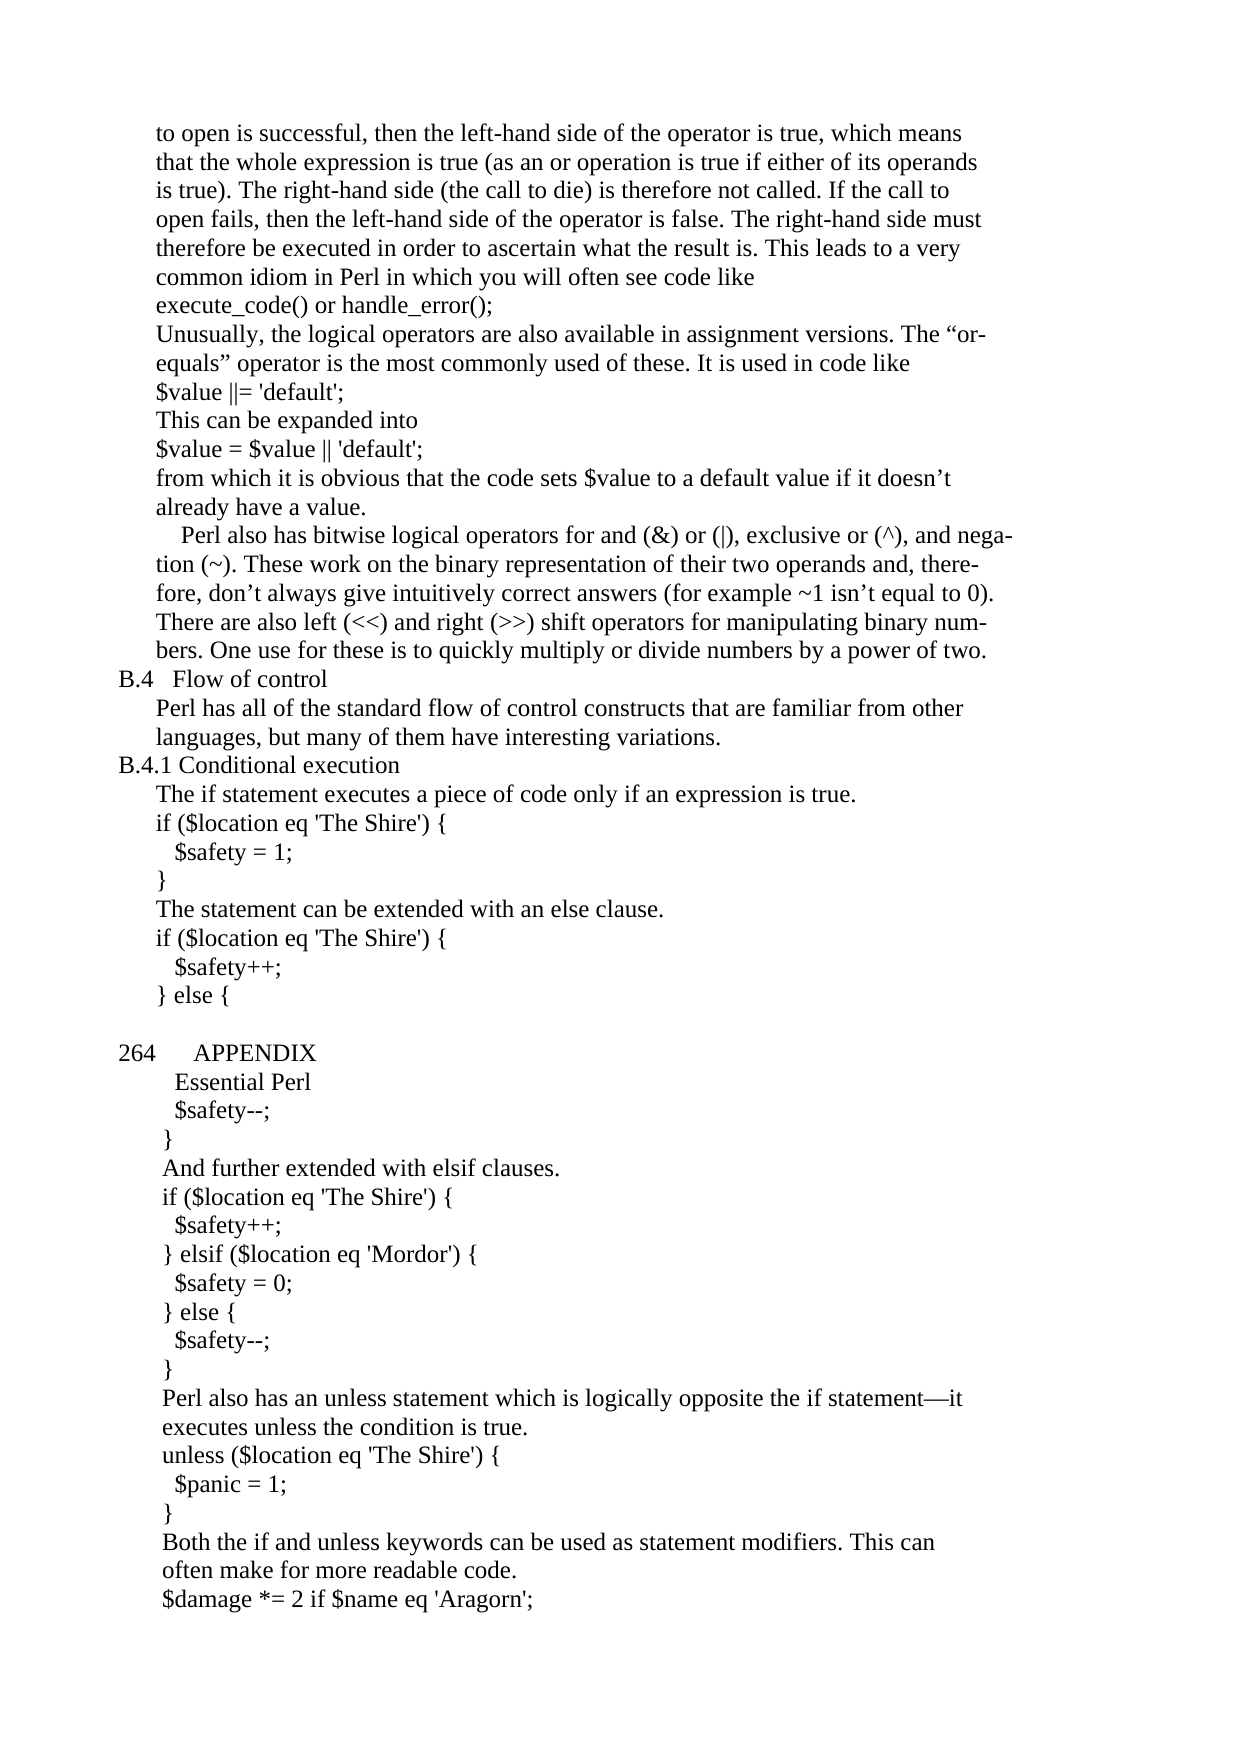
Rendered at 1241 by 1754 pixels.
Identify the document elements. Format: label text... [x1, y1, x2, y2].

text to open is successful, then the left-hand side of the operator is true, which means [118, 118, 1122, 147]
text Essential Perl [118, 1067, 1122, 1096]
text } [118, 1124, 1122, 1153]
text } [118, 1498, 1122, 1527]
text bers. One use for these is to quickly multiply or divide numbers by a power of two. [118, 636, 1122, 664]
text that the whole expression is true (as an or operation is true if either of its operands [118, 147, 1122, 176]
text $damage *= 2 if $name eq 'Aragorn'; [118, 1584, 1122, 1613]
text often make for more readable code. [118, 1556, 1122, 1584]
text if ($location eq 'The Shire') { [118, 808, 1122, 837]
text The statement can be extended with an else clause. [118, 894, 1122, 923]
text B.4 Flow of control [118, 664, 1122, 693]
text if ($location eq 'The Shire') { [118, 1182, 1122, 1211]
text therefore be executed in order to ascertain what the result is. This leads to a very [118, 233, 1122, 262]
text is true). The right-hand side (the call to die) is therefore not called. If the call to [118, 176, 1122, 204]
text $safety++; [118, 952, 1122, 981]
text from which it is obvious that the code sets $value to a default value if it doesn’t [118, 463, 1122, 492]
text } else { [118, 981, 1122, 1009]
text common idiom in Perl in which you will often see code like [118, 262, 1122, 291]
text unless ($location eq 'The Shire') { [118, 1441, 1122, 1469]
text languages, but many of them have interesting variations. [118, 722, 1122, 751]
text The if statement executes a piece of code only if an expression is true. [118, 779, 1122, 808]
text open fails, then the left-hand side of the operator is false. The right-hand side must [118, 204, 1122, 233]
text $value ||= 'default'; [118, 377, 1122, 406]
text And further extended with elsif clauses. [118, 1153, 1122, 1182]
text Perl has all of the standard flow of control constructs that are familiar from other [118, 693, 1122, 722]
text fore, don’t always give intuitively correct answers (for example ~1 isn’t equal to 0). [118, 578, 1122, 607]
text } [118, 866, 1122, 894]
text This can be expanded into [118, 406, 1122, 434]
text Perl also has an unless statement which is logically opposite the if statement—it [118, 1383, 1122, 1412]
text There are also left (<<) and right (>>) shift operators for manipulating binary num- [118, 607, 1122, 636]
text if ($location eq 'The Shire') { [118, 923, 1122, 952]
text $safety++; [118, 1211, 1122, 1239]
text tion (~). These work on the binary representation of their two operands and, there- [118, 549, 1122, 578]
text $safety--; [118, 1096, 1122, 1124]
text } elsif ($location eq 'Mordor') { [118, 1239, 1122, 1268]
text } [118, 1354, 1122, 1383]
text $panic = 1; [118, 1469, 1122, 1498]
text 264 APPENDIX [118, 1038, 1122, 1067]
text $value = $value || 'default'; [118, 434, 1122, 463]
text $safety = 1; [118, 837, 1122, 866]
text Perl also has bitwise logical operators for and (&) or (|), exclusive or (^), and nega- [118, 521, 1122, 549]
text executes unless the condition is true. [118, 1412, 1122, 1441]
text } else { [118, 1297, 1122, 1326]
text $safety = 0; [118, 1268, 1122, 1297]
text $safety--; [118, 1326, 1122, 1354]
text Both the if and unless keywords can be used as statement modifiers. This can [118, 1527, 1122, 1556]
text B.4.1 Conditional execution [118, 751, 1122, 779]
text Unusually, the logical operators are also available in assignment versions. The “or- [118, 319, 1122, 348]
text execute_code() or handle_error(); [118, 291, 1122, 319]
text equals” operator is the most commonly used of these. It is used in code like [118, 348, 1122, 377]
text already have a value. [118, 492, 1122, 521]
